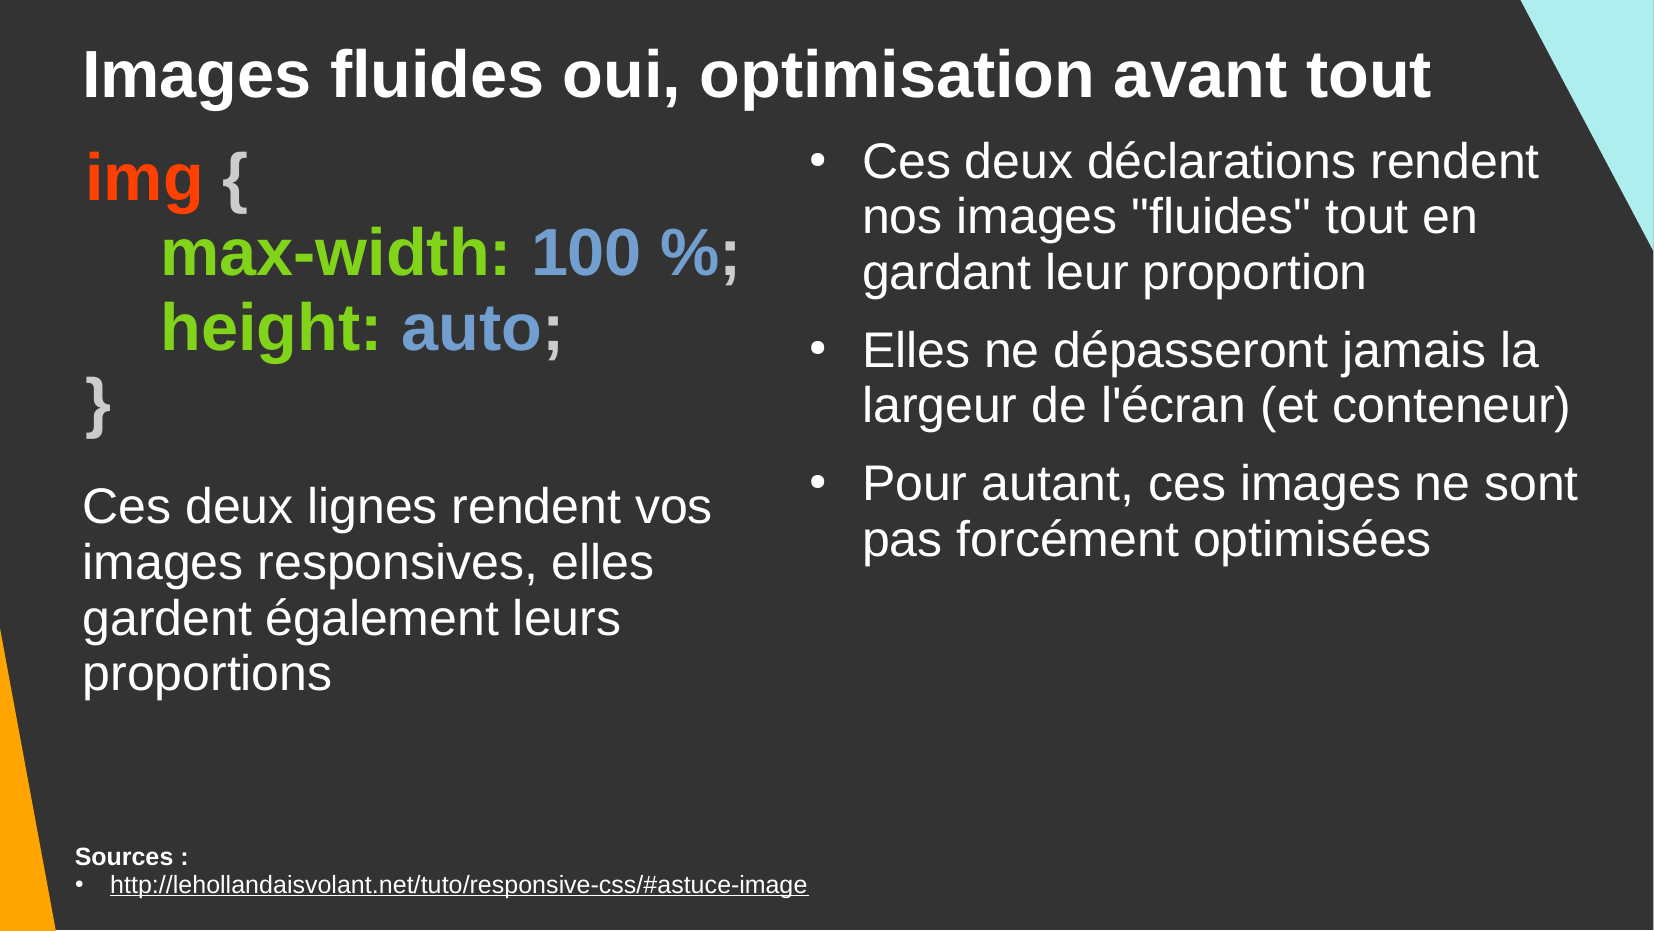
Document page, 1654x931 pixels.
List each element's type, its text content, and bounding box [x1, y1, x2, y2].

text_box img { max-width: 100 %; height: auto; } [70, 132, 780, 447]
text_box Sources : http://lehollandaisvolant.net/tuto/responsive-css/#astuce-image [60, 835, 1546, 907]
title Images fluides oui, optimisation avant tout [82, 37, 1571, 114]
list Ces deux déclarations rendent nos images "fluides" tout en gardant leur proportion Elles ne dépasseront jamais la largeur de l'écran (et conteneur) Pour autant, ces images ne sont pas forcément optimisées [791, 132, 1583, 579]
title Ces deux lignes rendent vos images responsives, elles gardent également leurs proportions [82, 478, 745, 702]
text_box [0, 628, 56, 931]
text_box [1520, 0, 1654, 253]
